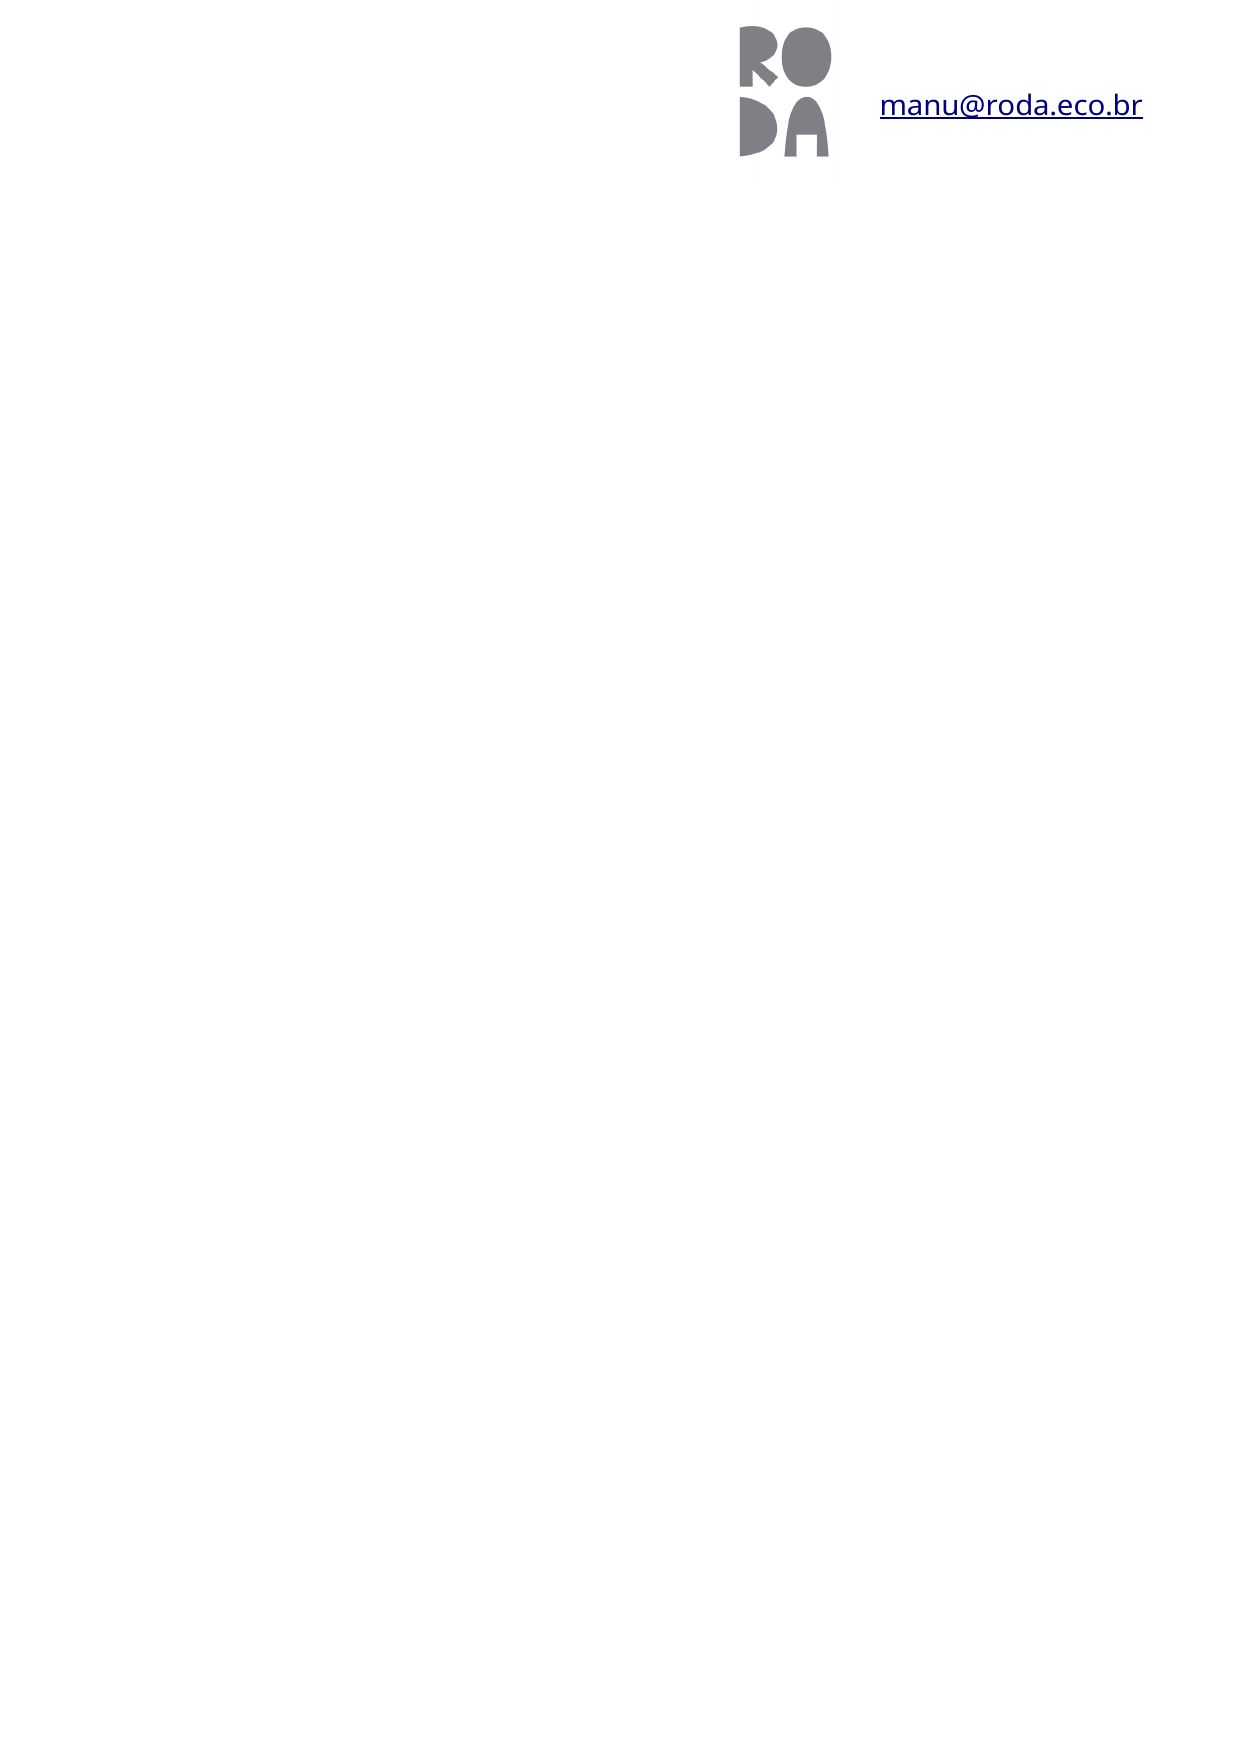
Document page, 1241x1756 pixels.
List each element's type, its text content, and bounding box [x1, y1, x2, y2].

text f. 81- 97106-5062 [879, 131, 1241, 163]
text Contato: manu@roda.eco.br [879, 39, 1238, 123]
